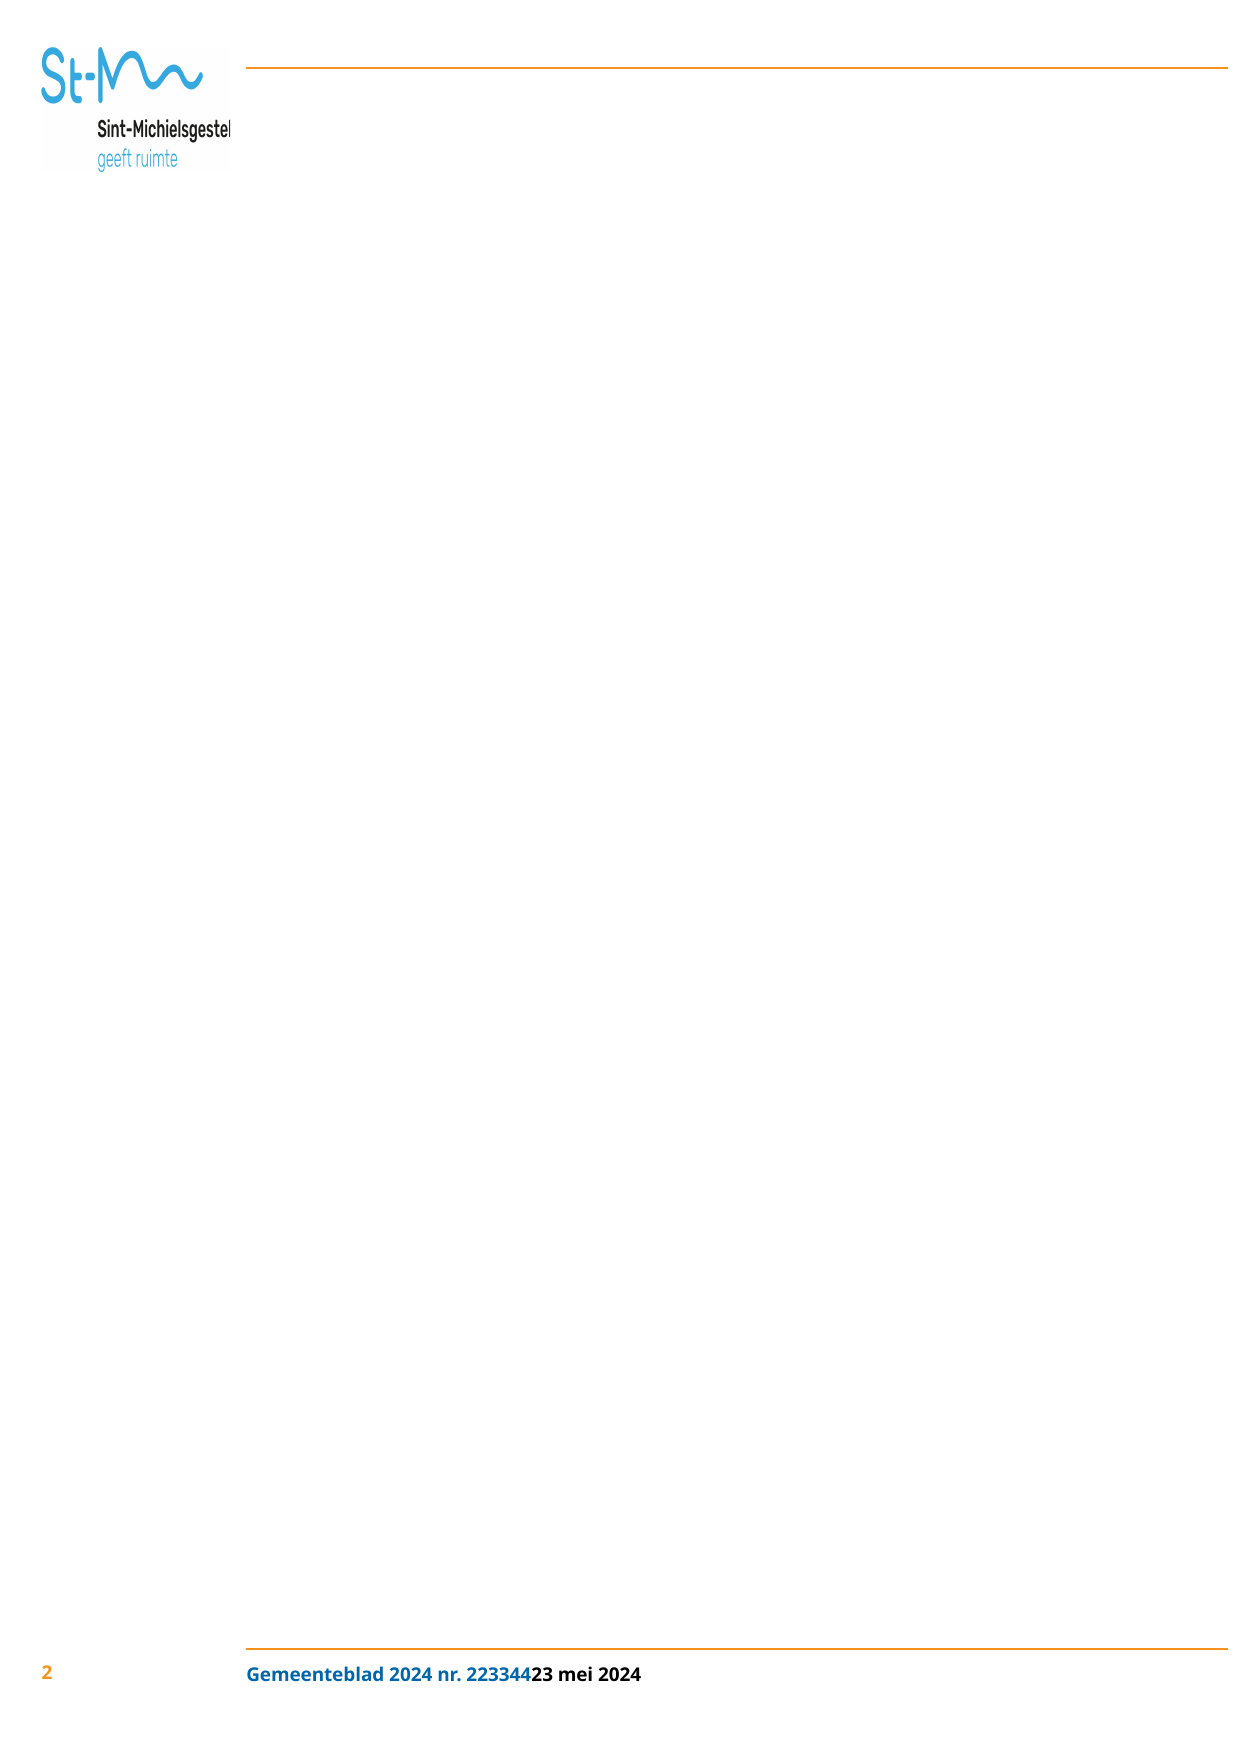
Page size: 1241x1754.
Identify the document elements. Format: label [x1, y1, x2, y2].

picture [41, 47, 231, 172]
